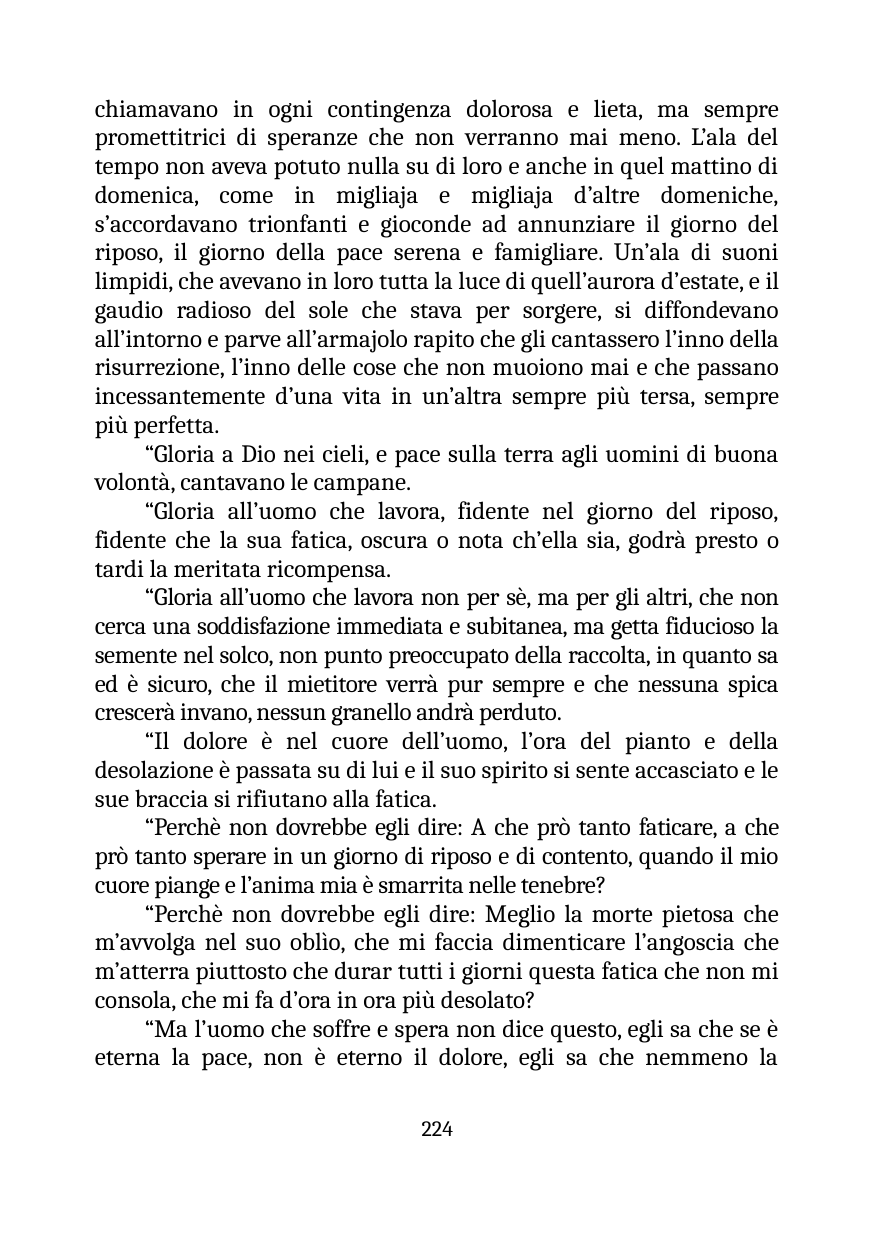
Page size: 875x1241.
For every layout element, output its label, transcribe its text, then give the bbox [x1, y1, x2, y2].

text “Perchè non dovrebbe egli dire: Meglio la morte pietosa che m’avvolga nel suo oblìo, che mi faccia dimenticare l’angoscia che m’atterra piuttosto che durar tutti i giorni questa fatica che non mi consola, che mi fa d’ora in ora più desolato? [94, 899, 779, 1014]
text “Ma l’uomo che soffre e spera non dice questo, egli sa che se è eterna la pace, non è eterno il dolore, egli sa che nemmeno la [94, 1014, 779, 1072]
text “Perchè non dovrebbe egli dire: A che prò tanto faticare, a che prò tanto sperare in un giorno di riposo e di contento, quando il mio cuore piange e l’anima mia è smarrita nelle tenebre? [94, 813, 779, 899]
text “Gloria a Dio nei cieli, e pace sulla terra agli uomini di buona volontà, cantavano le campane. [94, 439, 779, 497]
text “Gloria all’uomo che lavora, fidente nel giorno del riposo, fidente che la sua fatica, oscura o nota ch’ella sia, godrà presto o tardi la meritata ricompensa. [94, 497, 779, 583]
text “Gloria all’uomo che lavora non per sè, ma per gli altri, che non cerca una soddisfazione immediata e subitanea, ma getta fiducioso la semente nel solco, non punto preoccupato della raccolta, in quanto sa ed è sicuro, che il mietitore verrà pur sempre e che nessuna spica crescerà invano, nessun granello andrà perduto. [94, 583, 779, 727]
text chiamavano in ogni contingenza dolorosa e lieta, ma sempre promettitrici di speranze che non verranno mai meno. L’ala del tempo non aveva potuto nulla su di loro e anche in quel mattino di domenica, come in migliaja e migliaja d’altre domeniche, s’accordavano trionfanti e gioconde ad annunziare il giorno del riposo, il giorno della pace serena e famigliare. Un’ala di suoni limpidi, che avevano in loro tutta la luce di quell’aurora d’estate, e il gaudio radioso del sole che stava per sorgere, si diffondevano all’intorno e parve all’armajolo rapito che gli cantassero l’inno della risurrezione, l’inno delle cose che non muoiono mai e che passano incessantemente d’una vita in un’altra sempre più tersa, sempre più perfetta. [94, 94, 779, 439]
text “Il dolore è nel cuore dell’uomo, l’ora del pianto e della desolazione è passata su di lui e il suo spirito si sente accasciato e le sue braccia si rifiutano alla fatica. [94, 727, 779, 813]
